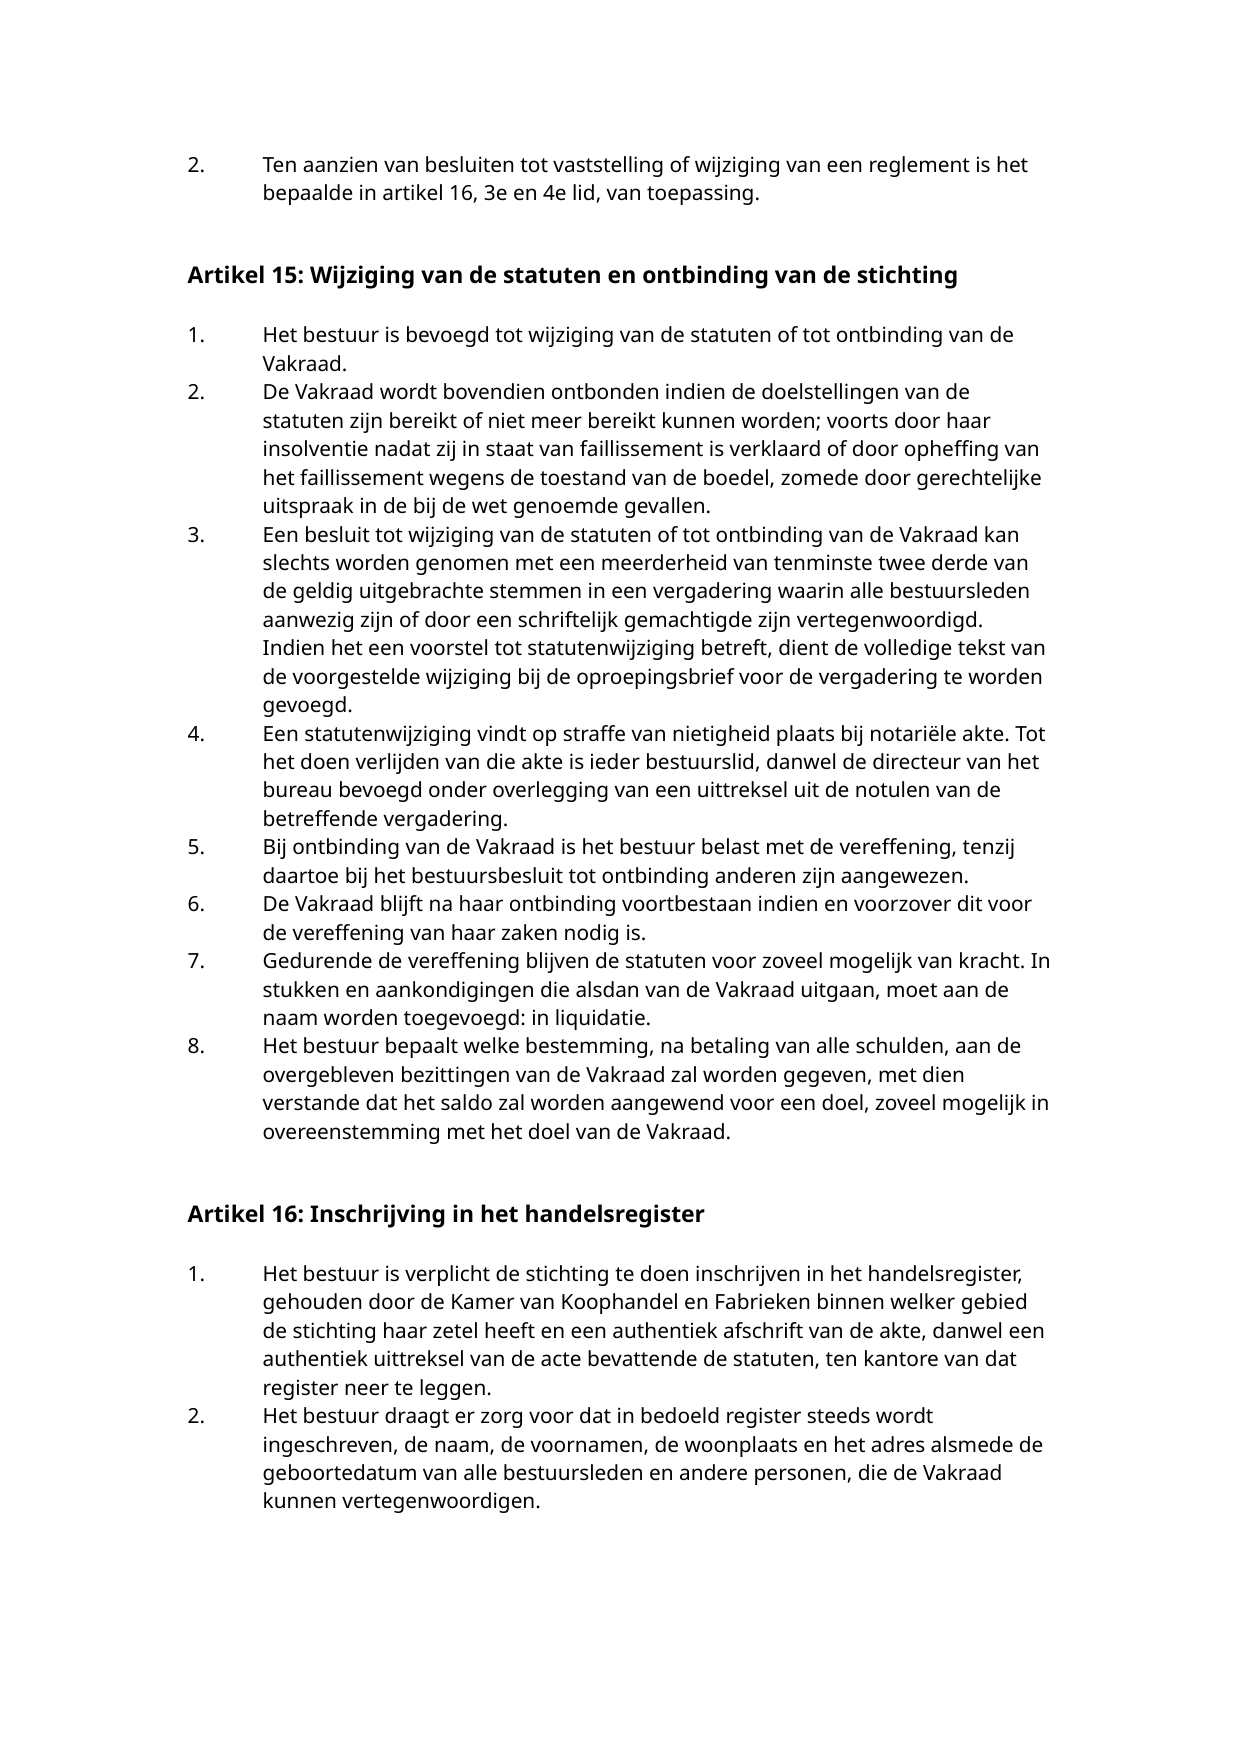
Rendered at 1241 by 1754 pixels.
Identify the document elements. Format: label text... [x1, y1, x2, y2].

subtitle Artikel 16: Inschrijving in het handelsregister [187, 1198, 1053, 1229]
list Indien het een voorstel tot statutenwijziging betreft, dient de volledige tekst van de voorgestelde wijziging bij de oproepingsbrief voor de vergadering te worden gevoegd. [187, 633, 1053, 719]
list De Vakraad wordt bovendien ontbonden indien de doelstellingen van de statuten zijn bereikt of niet meer bereikt kunnen worden; voorts door haar insolventie nadat zij in staat van faillissement is verklaard of door opheffing van het faillissement wegens de toestand van de boedel, zomede door gerechtelijke uitspraak in de bij de wet genoemde gevallen. [187, 377, 1053, 520]
list Het bestuur is bevoegd tot wijziging van de statuten of tot ontbinding van de Vakraad. [187, 321, 1053, 377]
list Een besluit tot wijziging van de statuten of tot ontbinding van de Vakraad kan slechts worden genomen met een meerderheid van tenminste twee derde van de geldig uitgebrachte stemmen in een vergadering waarin alle bestuursleden aanwezig zijn of door een schriftelijk gemachtigde zijn vertegenwoordigd. [187, 520, 1053, 633]
list Een statutenwijziging vindt op straffe van nietigheid plaats bij notariële akte. Tot het doen verlijden van die akte is ieder bestuurslid, danwel de directeur van het bureau bevoegd onder overlegging van een uittreksel uit de notulen van de betreffende vergadering. [187, 719, 1053, 832]
list Ten aanzien van besluiten tot vaststelling of wijziging van een reglement is het bepaalde in artikel 16, 3e en 4e lid, van toepassing. [187, 150, 1053, 207]
list De Vakraad blijft na haar ontbinding voortbestaan indien en voorzover dit voor de vereffening van haar zaken nodig is. [187, 889, 1053, 946]
list Bij ontbinding van de Vakraad is het bestuur belast met de vereffening, tenzij daartoe bij het bestuursbesluit tot ontbinding anderen zijn aangewezen. [187, 832, 1053, 889]
list Het bestuur is verplicht de stichting te doen inschrijven in het handelsregister, gehouden door de Kamer van Koophandel en Fabrieken binnen welker gebied de stichting haar zetel heeft en een authentiek afschrift van de akte, danwel een authentiek uittreksel van de acte bevattende de statuten, ten kantore van dat register neer te leggen. [187, 1259, 1053, 1401]
list Gedurende de vereffening blijven de statuten voor zoveel mogelijk van kracht. In stukken en aankondigingen die alsdan van de Vakraad uitgaan, moet aan de naam worden toegevoegd: in liquidatie. [187, 946, 1053, 1032]
subtitle Artikel 15: Wijziging van de statuten en ontbinding van de stichting [187, 259, 1053, 291]
list Het bestuur bepaalt welke bestemming, na betaling van alle schulden, aan de overgebleven bezittingen van de Vakraad zal worden gegeven, met dien verstande dat het saldo zal worden aangewend voor een doel, zoveel mogelijk in overeenstemming met het doel van de Vakraad. [187, 1032, 1053, 1145]
list Het bestuur draagt er zorg voor dat in bedoeld register steeds wordt ingeschreven, de naam, de voornamen, de woonplaats en het adres alsmede de geboortedatum van alle bestuursleden en andere personen, die de Vakraad kunnen vertegenwoordigen. [187, 1401, 1053, 1515]
